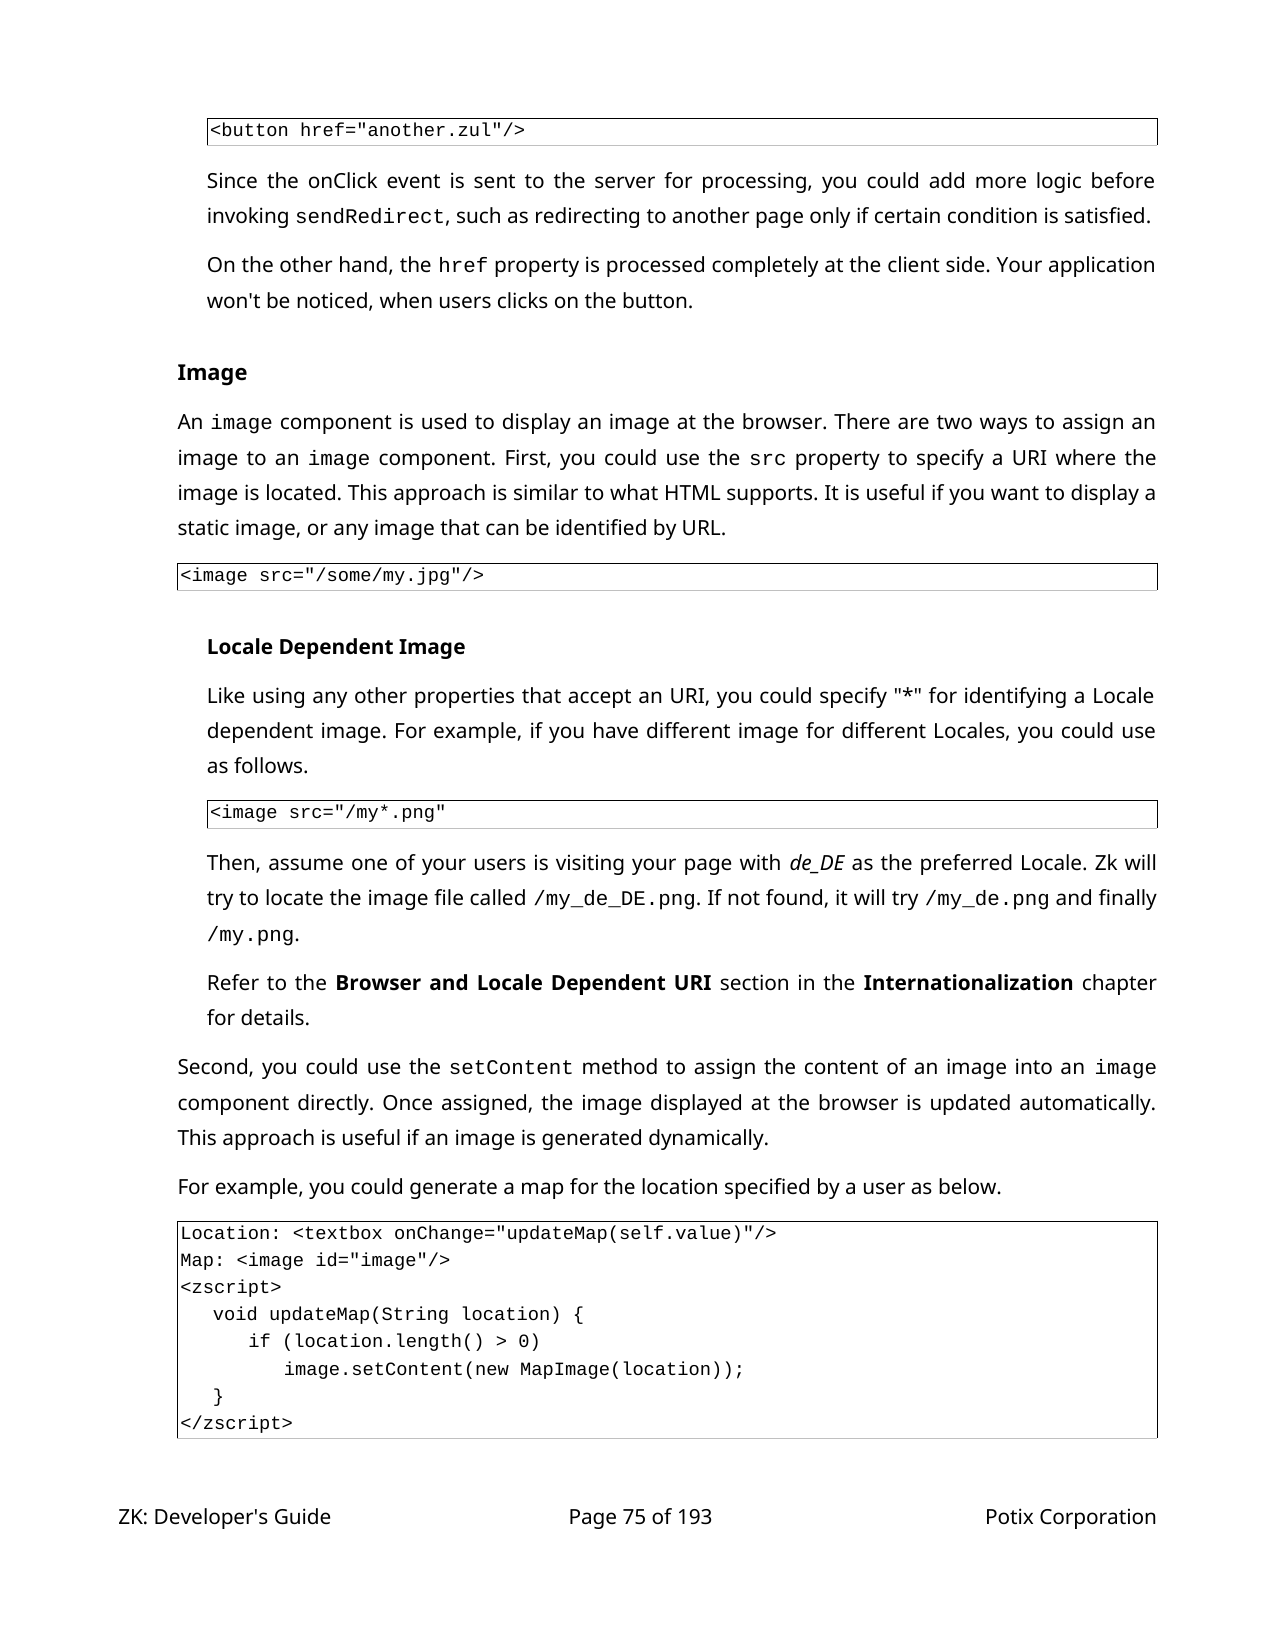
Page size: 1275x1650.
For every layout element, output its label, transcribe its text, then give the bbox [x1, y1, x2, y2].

text For example, you could generate a map for the location specified by a user as below. [177, 1172, 1157, 1200]
text On the other hand, the href property is processed completely at the client side. Your application won't be noticed, when users clicks on the button. [207, 250, 1157, 314]
subtitle Locale Dependent Image [207, 632, 1157, 660]
text image.setContent(new MapImage(location)); [178, 1357, 1157, 1381]
text Then, assume one of your users is visiting your page with de_DE as the preferred Locale. Zk will try to locate the image file called /my_de_DE.png. If not found, it will try /my_de.png and finally /my.png. [207, 848, 1157, 947]
text Second, you could use the setContent method to assign the content of an image into an image component directly. Once assigned, the image displayed at the browser is updated automatically. This approach is useful if an image is generated dynamically. [177, 1052, 1157, 1151]
text Location: <textbox onChange="updateMap(self.value)"/> [178, 1222, 1157, 1245]
text <zscript> [178, 1275, 1157, 1299]
text <button href="another.zul"/> [208, 119, 1157, 145]
text An image component is used to display an image at the browser. There are two ways to assign an image to an image component. First, you could use the src property to specify a URI where the image is located. This approach is similar to what HTML supports. It is useful if you want to display a static image, or any image that can be identified by URL. [177, 407, 1157, 542]
text </zscript> [178, 1411, 1157, 1438]
text Map: <image id="image"/> [178, 1248, 1157, 1272]
text void updateMap(String location) { [178, 1302, 1157, 1326]
text if (location.length() > 0) [178, 1329, 1157, 1354]
text <image src="/my*.png" [208, 801, 1157, 828]
text <image src="/some/my.jpg"/> [178, 564, 1157, 590]
text } [178, 1384, 1157, 1408]
text Refer to the Browser and Locale Dependent URI section in the Internationalization chapter for details. [207, 968, 1157, 1032]
text Like using any other properties that accept an URI, you could specify "*" for identifying a Locale dependent image. For example, if you have different image for different Locales, you could use as follows. [207, 681, 1157, 780]
text Since the onClick event is sent to the server for processing, you could add more logic before invoking sendRedirect, such as redirecting to another page only if certain condition is satisfied. [207, 166, 1157, 230]
subtitle Image [177, 357, 1157, 387]
